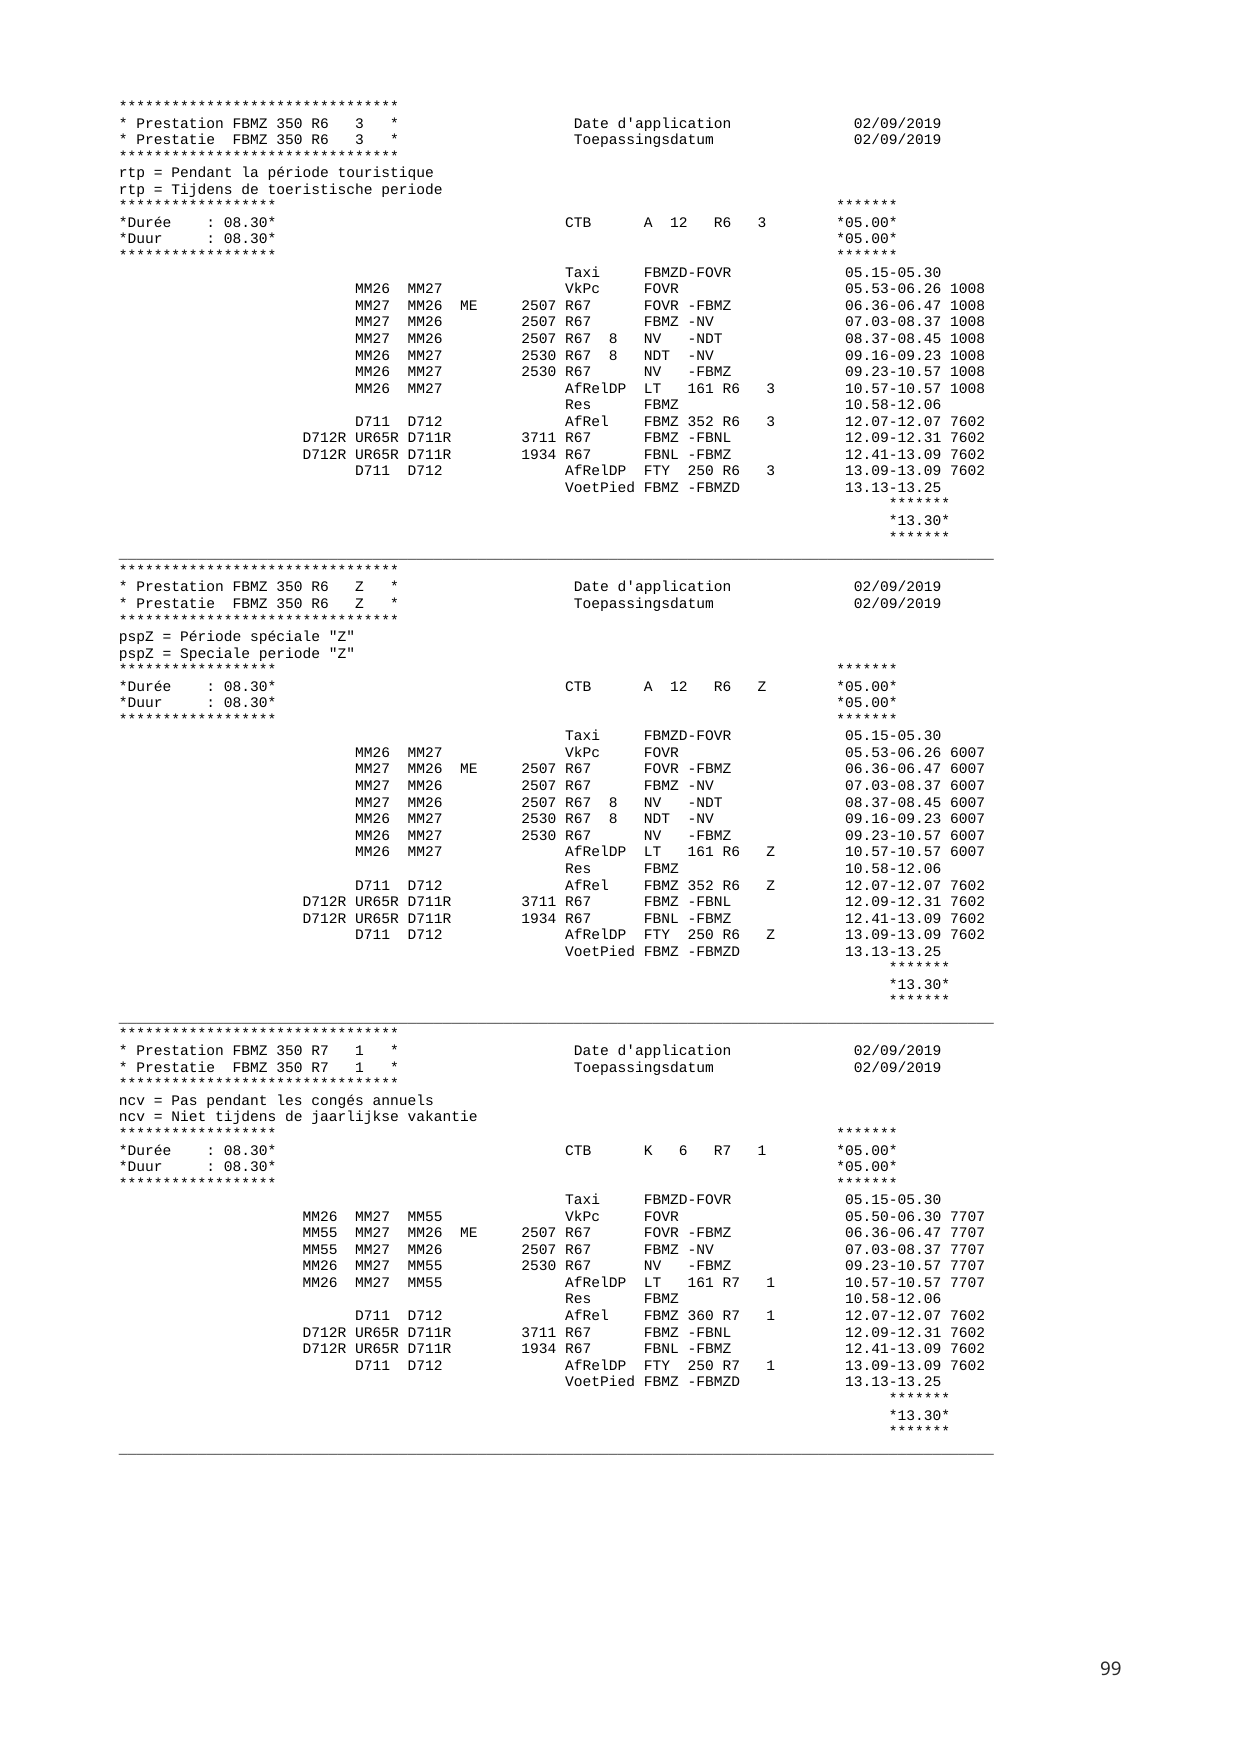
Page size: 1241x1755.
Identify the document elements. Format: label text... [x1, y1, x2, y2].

text ******************************** * Prestation FBMZ 350 R6 Z * Date d'application 02/09/2019 * Prestatie FBMZ 350 R6 Z * Toepassingsdatum 02/09/2019 ******************************** pspZ = Période spéciale "Z" pspZ = Speciale periode "Z" ****************** ******* *Durée : 08.30* CTB A 12 R6 Z *05.00* *Duur : 08.30* *05.00* ****************** ******* Taxi FBMZD-FOVR 05.15-05.30 MM26 MM27 VkPc FOVR 05.53-06.26 6007 MM27 MM26 ME 2507 R67 FOVR -FBMZ 06.36-06.47 6007 MM27 MM26 2507 R67 FBMZ -NV 07.03-08.37 6007 MM27 MM26 2507 R67 8 NV -NDT 08.37-08.45 6007 MM26 MM27 2530 R67 8 NDT -NV 09.16-09.23 6007 MM26 MM27 2530 R67 NV -FBMZ 09.23-10.57 6007 MM26 MM27 AfRelDP LT 161 R6 Z 10.57-10.57 6007 Res FBMZ 10.58-12.06 D711 D712 AfRel FBMZ 352 R6 Z 12.07-12.07 7602 D712R UR65R D711R 3711 R67 FBMZ -FBNL 12.09-12.31 7602 D712R UR65R D711R 1934 R67 FBNL -FBMZ 12.41-13.09 7602 D711 D712 AfRelDP FTY 250 R6 Z 13.09-13.09 7602 VoetPied FBMZ -FBMZD 13.13-13.25 ******* *13.30* ******* ____________________________________________________________________________________________________ [119, 563, 1122, 1027]
text ******************************** * Prestation FBMZ 350 R6 3 * Date d'application 02/09/2019 * Prestatie FBMZ 350 R6 3 * Toepassingsdatum 02/09/2019 ******************************** rtp = Pendant la période touristique rtp = Tijdens de toeristische periode ****************** ******* *Durée : 08.30* CTB A 12 R6 3 *05.00* *Duur : 08.30* *05.00* ****************** ******* Taxi FBMZD-FOVR 05.15-05.30 MM26 MM27 VkPc FOVR 05.53-06.26 1008 MM27 MM26 ME 2507 R67 FOVR -FBMZ 06.36-06.47 1008 MM27 MM26 2507 R67 FBMZ -NV 07.03-08.37 1008 MM27 MM26 2507 R67 8 NV -NDT 08.37-08.45 1008 MM26 MM27 2530 R67 8 NDT -NV 09.16-09.23 1008 MM26 MM27 2530 R67 NV -FBMZ 09.23-10.57 1008 MM26 MM27 AfRelDP LT 161 R6 3 10.57-10.57 1008 Res FBMZ 10.58-12.06 D711 D712 AfRel FBMZ 352 R6 3 12.07-12.07 7602 D712R UR65R D711R 3711 R67 FBMZ -FBNL 12.09-12.31 7602 D712R UR65R D711R 1934 R67 FBNL -FBMZ 12.41-13.09 7602 D711 D712 AfRelDP FTY 250 R6 3 13.09-13.09 7602 VoetPied FBMZ -FBMZD 13.13-13.25 ******* *13.30* ******* ____________________________________________________________________________________________________ [119, 99, 1122, 563]
text ******************************** * Prestation FBMZ 350 R7 1 * Date d'application 02/09/2019 * Prestatie FBMZ 350 R7 1 * Toepassingsdatum 02/09/2019 ******************************** ncv = Pas pendant les congés annuels ncv = Niet tijdens de jaarlijkse vakantie ****************** ******* *Durée : 08.30* CTB K 6 R7 1 *05.00* *Duur : 08.30* *05.00* ****************** ******* Taxi FBMZD-FOVR 05.15-05.30 MM26 MM27 MM55 VkPc FOVR 05.50-06.30 7707 MM55 MM27 MM26 ME 2507 R67 FOVR -FBMZ 06.36-06.47 7707 MM55 MM27 MM26 2507 R67 FBMZ -NV 07.03-08.37 7707 MM26 MM27 MM55 2530 R67 NV -FBMZ 09.23-10.57 7707 MM26 MM27 MM55 AfRelDP LT 161 R7 1 10.57-10.57 7707 Res FBMZ 10.58-12.06 D711 D712 AfRel FBMZ 360 R7 1 12.07-12.07 7602 D712R UR65R D711R 3711 R67 FBMZ -FBNL 12.09-12.31 7602 D712R UR65R D711R 1934 R67 FBNL -FBMZ 12.41-13.09 7602 D711 D712 AfRelDP FTY 250 R7 1 13.09-13.09 7602 VoetPied FBMZ -FBMZD 13.13-13.25 ******* *13.30* ******* ____________________________________________________________________________________________________ [119, 1027, 1122, 1457]
